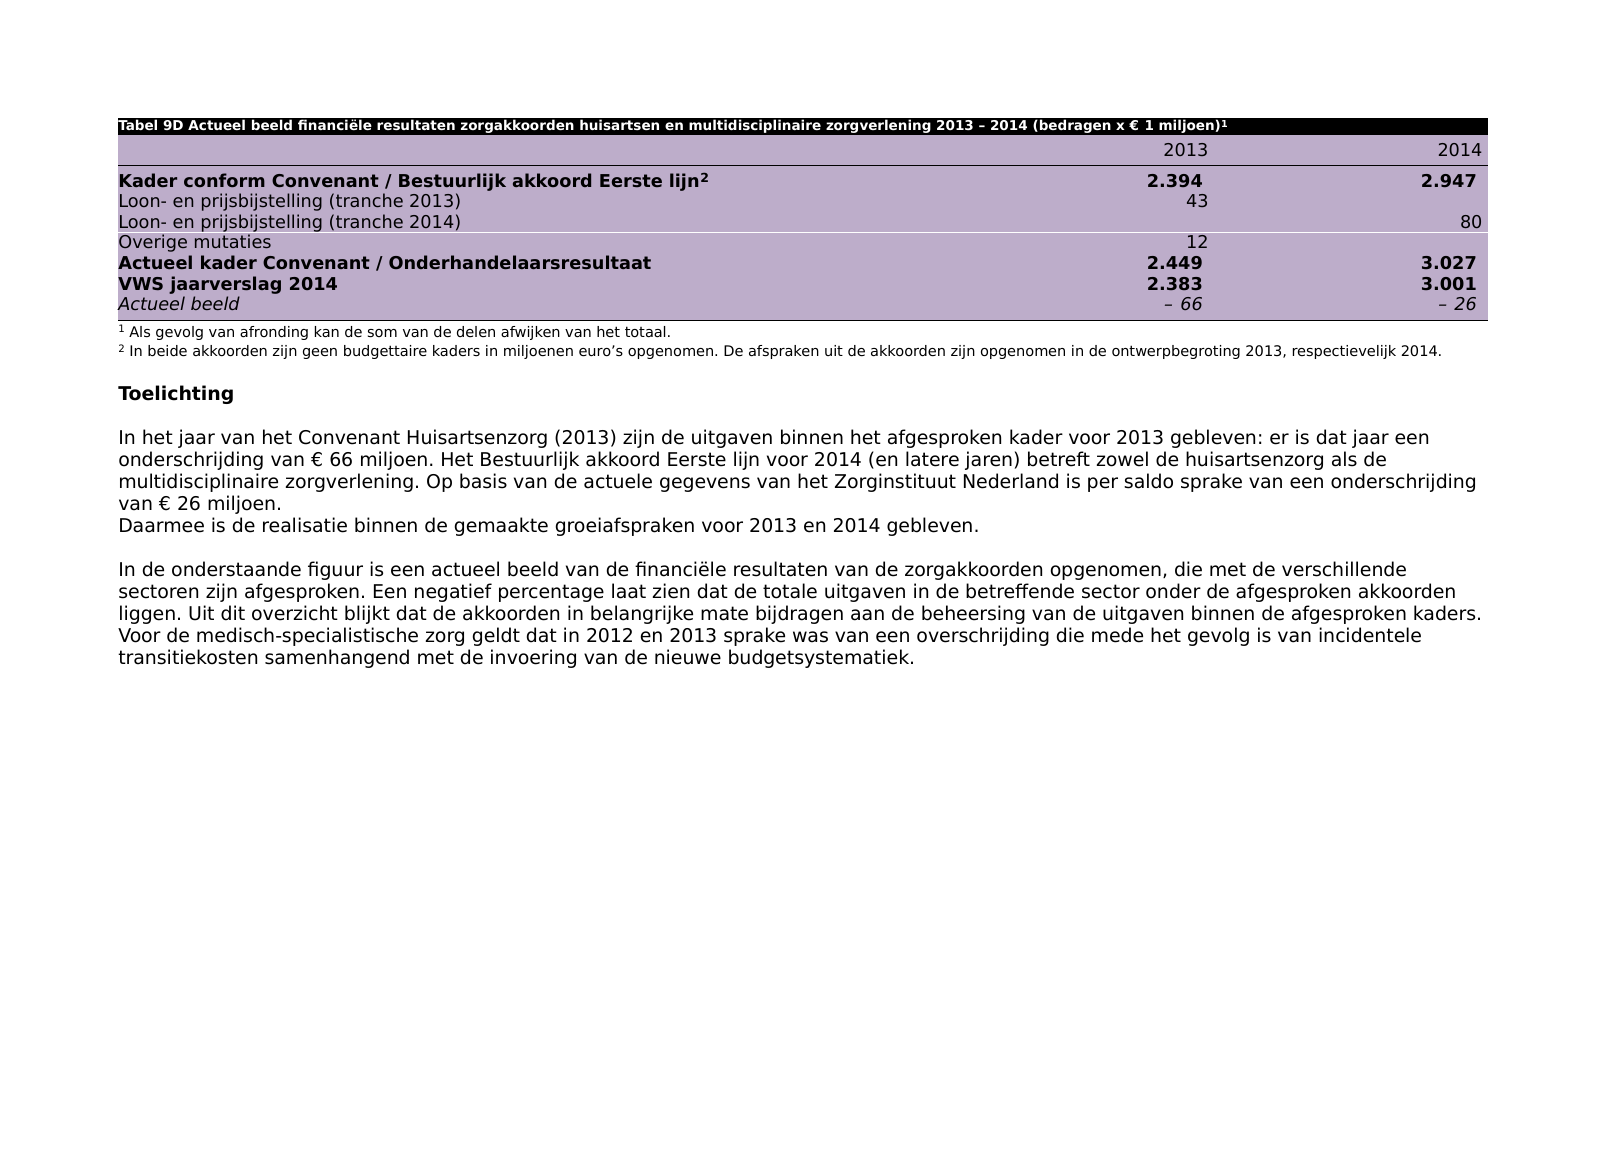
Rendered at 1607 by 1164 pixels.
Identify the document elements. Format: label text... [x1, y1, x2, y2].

text In het jaar van het Convenant Huisartsenzorg (2013) zijn de uitgaven binnen het afgesproken kader voor 2013 gebleven: er is dat jaar een onderschrijding van € 66 miljoen. Het Bestuurlijk akkoord Eerste lijn voor 2014 (en latere jaren) betreft zowel de huisartsenzorg als de multidisciplinaire zorgverlening. Op basis van de actuele gegevens van het Zorginstituut Nederland is per saldo sprake van een onderschrijding van € 26 miljoen. [118, 427, 1488, 514]
text Daarmee is de realisatie binnen de gemaakte groeiafspraken voor 2013 en 2014 gebleven. [118, 514, 1488, 537]
table_cell 3.001 [1214, 274, 1488, 294]
table_cell [1214, 233, 1488, 253]
table_header Tabel 9D Actueel beeld financiële resultaten zorgakkoorden huisartsen en multidisciplinaire zorgverlening 2013 – 2014 (bedragen x € 1 miljoen)1 [118, 118, 1488, 134]
table_cell Overige mutaties [118, 233, 971, 253]
table_cell Loon- en prijsbijstelling (tranche 2013) [118, 191, 971, 212]
table_cell 80 [1214, 212, 1488, 232]
table_cell 2014 [1214, 135, 1488, 165]
table_cell 2013 [971, 135, 1214, 165]
table_cell 2.383 [971, 274, 1214, 294]
table_cell – 66 [971, 294, 1214, 320]
text In de onderstaande figuur is een actueel beeld van de financiële resultaten van de zorgakkoorden opgenomen, die met de verschillende sectoren zijn afgesproken. Een negatief percentage laat zien dat de totale uitgaven in de betreffende sector onder de afgesproken akkoorden liggen. Uit dit overzicht blijkt dat de akkoorden in belangrijke mate bijdragen aan de beheersing van de uitgaven binnen de afgesproken kaders. Voor de medisch-specialistische zorg geldt dat in 2012 en 2013 sprake was van een overschrijding die mede het gevolg is van incidentele transitiekosten samenhangend met de invoering van de nieuwe budgetsystematiek. [118, 559, 1488, 669]
table_cell 2.947 [1214, 166, 1488, 191]
table_cell 3.027 [1214, 253, 1488, 274]
table_cell Kader conform Convenant / Bestuurlijk akkoord Eerste lijn2 [118, 166, 971, 191]
table_cell 2.449 [971, 253, 1214, 274]
table_cell Actueel kader Convenant / Onderhandelaarsresultaat [118, 253, 971, 274]
subtitle Toelichting [118, 382, 1488, 404]
table_cell 12 [971, 233, 1214, 253]
table_cell [1214, 191, 1488, 212]
table_cell [971, 212, 1214, 232]
table_cell Actueel beeld [118, 294, 971, 320]
table_cell 2.394 [971, 166, 1214, 191]
table_cell VWS jaarverslag 2014 [118, 274, 971, 294]
table_cell 43 [971, 191, 1214, 212]
table_cell [118, 135, 971, 165]
table_cell 1 Als gevolg van afronding kan de som van de delen afwijken van het totaal. 2 In beide akkoorden zijn geen budgettaire kaders in miljoenen euro’s opgenomen. De afspraken uit de akkoorden zijn opgenomen in de ontwerpbegroting 2013, respectievelijk 2014. [118, 321, 1488, 360]
table_cell Loon- en prijsbijstelling (tranche 2014) [118, 212, 971, 232]
table_cell – 26 [1214, 294, 1488, 320]
